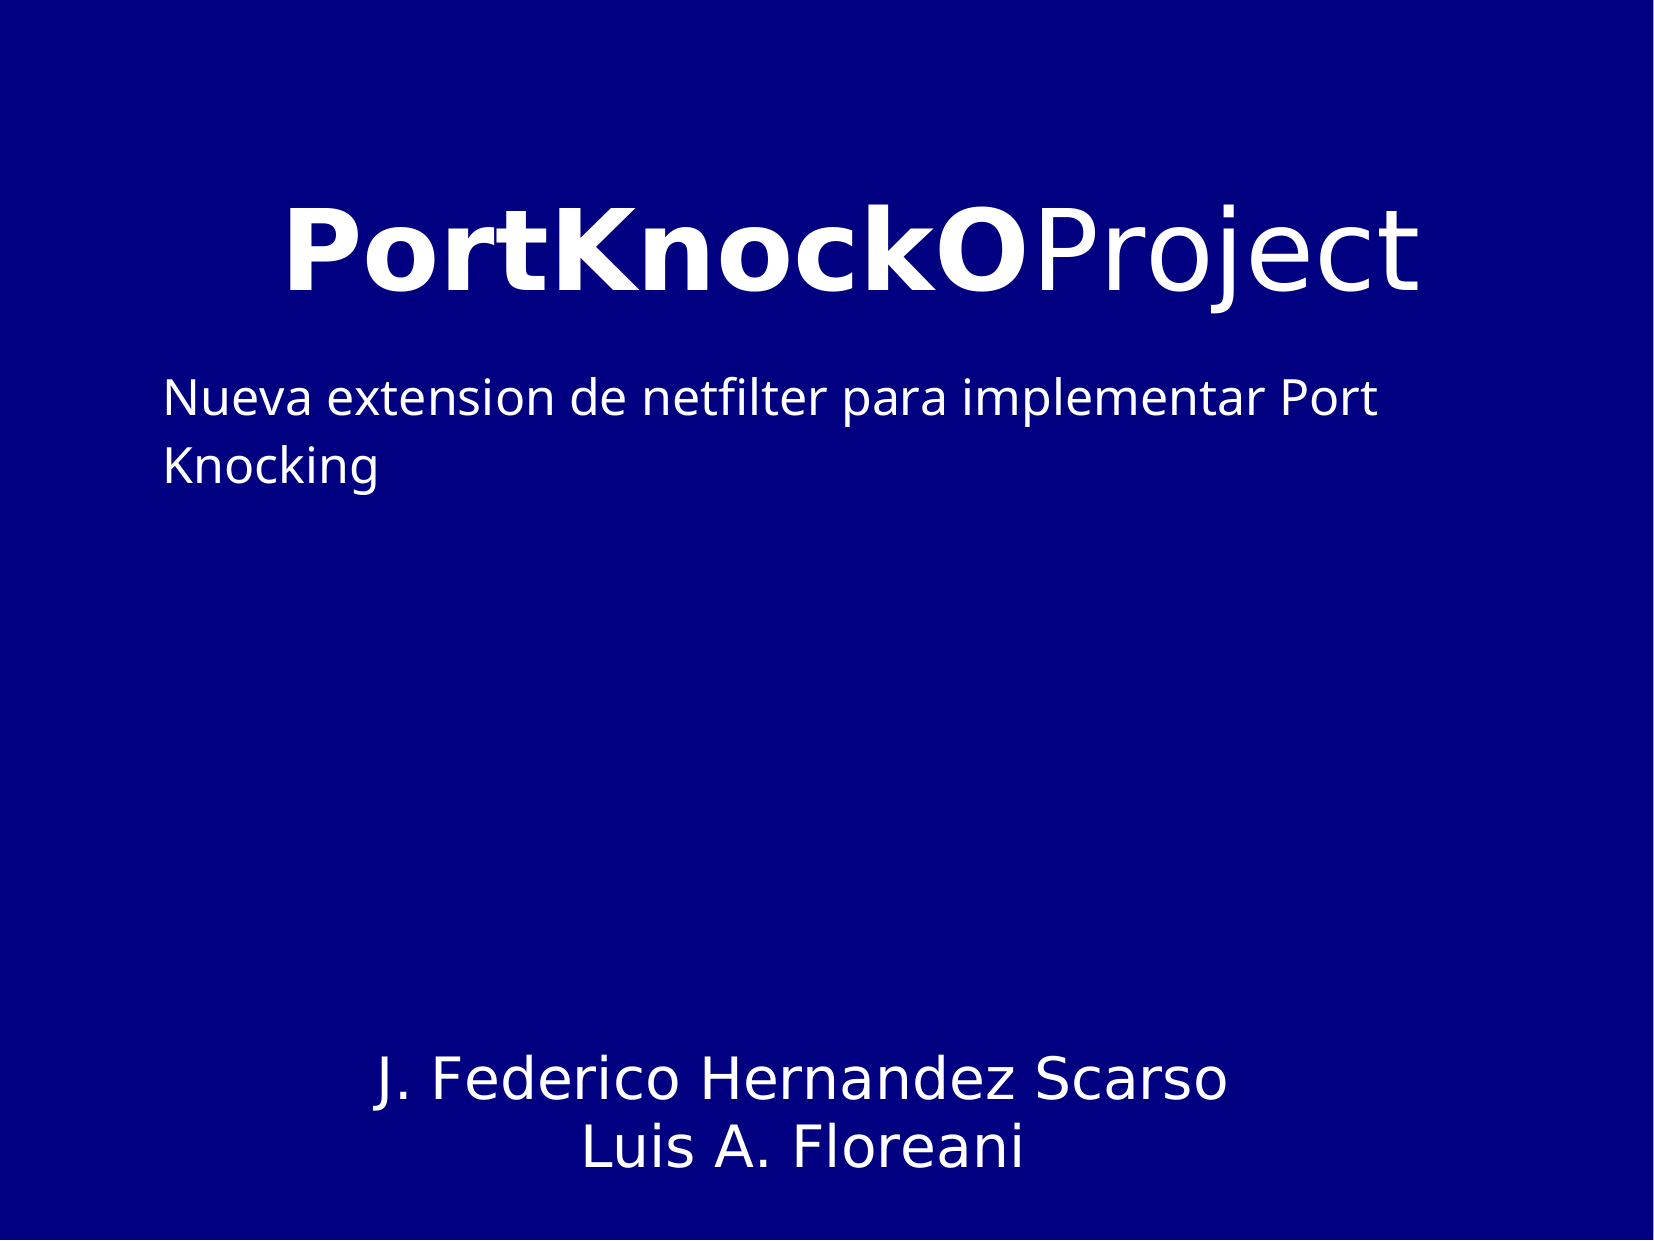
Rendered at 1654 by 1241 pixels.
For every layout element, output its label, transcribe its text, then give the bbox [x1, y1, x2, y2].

text_box PortKnockOProject [265, 178, 1412, 325]
text_box Nueva extension de netfilter para implementar Port Knocking [147, 354, 1536, 430]
text_box J. Federico Hernandez Scarso Luis A. Floreani [360, 1038, 1247, 1189]
